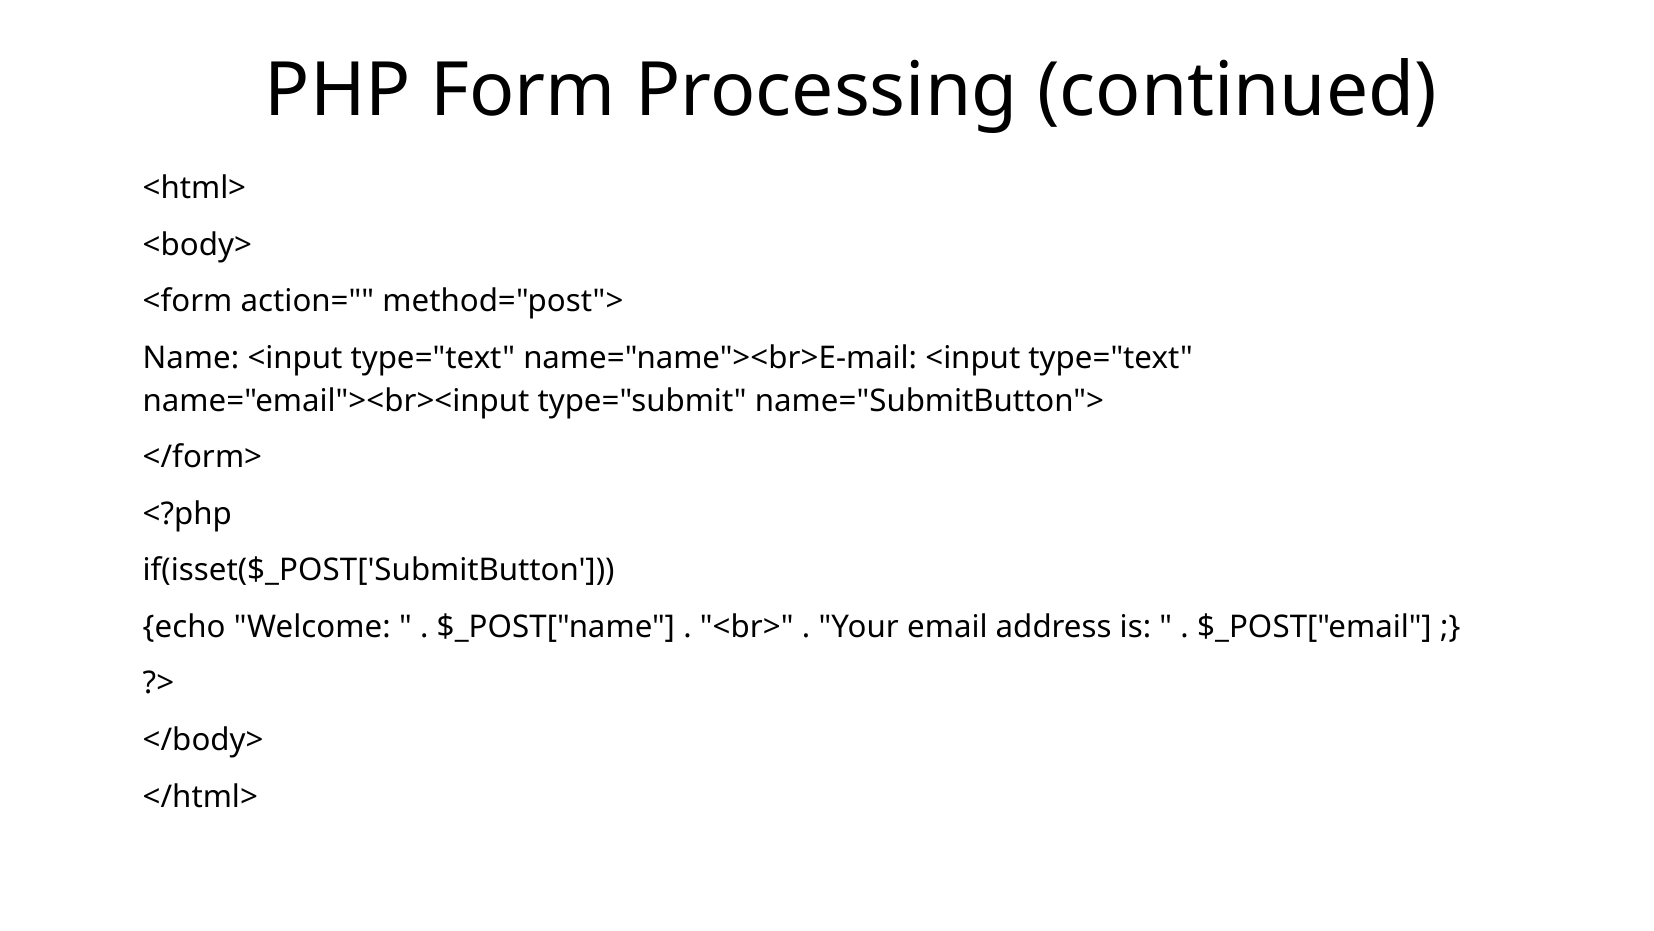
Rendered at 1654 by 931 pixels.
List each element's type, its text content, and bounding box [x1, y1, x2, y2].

list <html> <body> <form action="" method="post"> Name: <input type="text" name="name"><br>E-mail: <input type="text" name="email"><br><input type="submit" name="SubmitButton"> </form> <?php if(isset($_POST['SubmitButton'])) {echo "Welcome: " . $_POST["name"] . "<br>" . "Your email address is: " . $_POST["email"] ;} ?> </body> </html> [142, 165, 1471, 848]
title PHP Form Processing (continued) [82, 37, 1621, 136]
